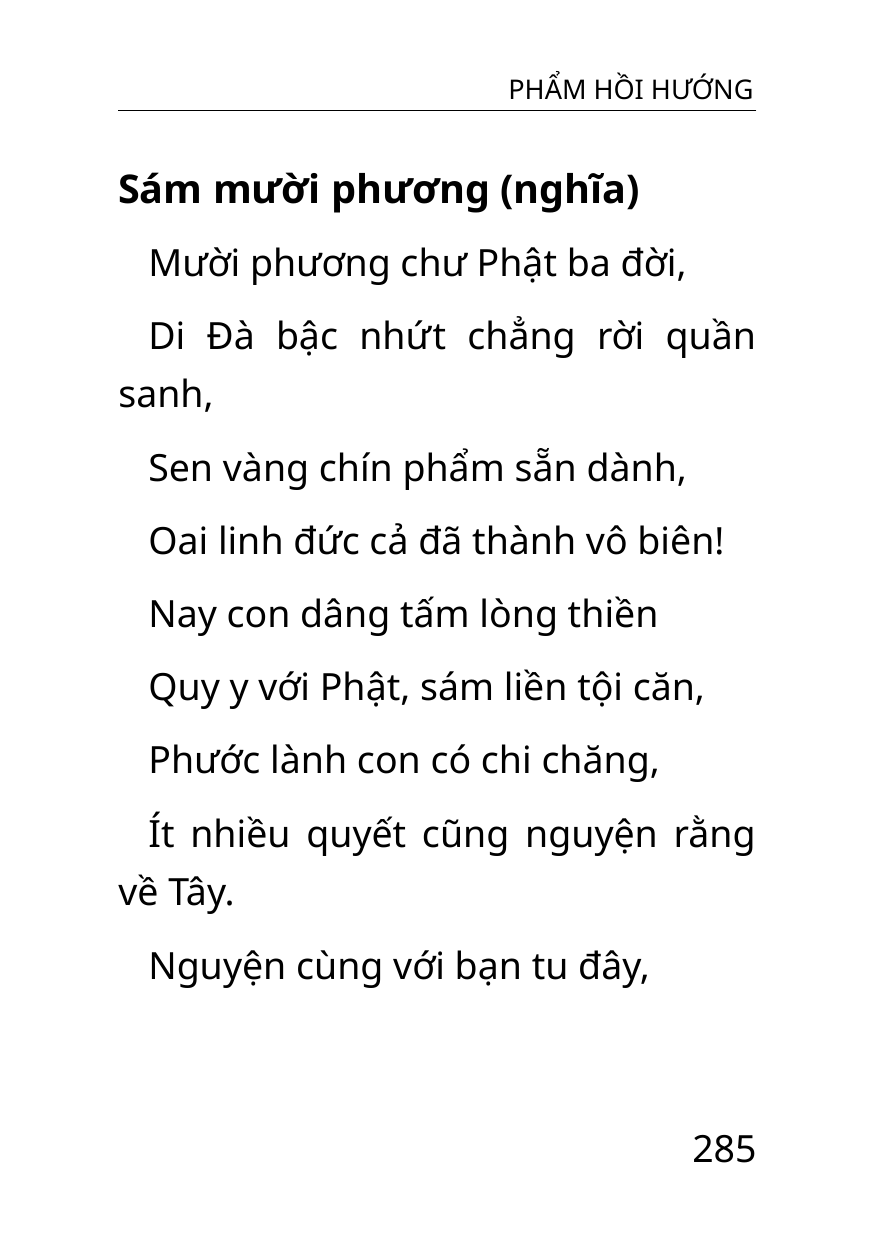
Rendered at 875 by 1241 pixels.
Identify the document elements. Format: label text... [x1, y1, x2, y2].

text Sen vàng chín phẩm sẵn dành, [118, 441, 756, 492]
text Phước lành con có chi chăng, [118, 734, 756, 785]
subtitle Sám mười phương (nghĩa) [118, 161, 756, 215]
text Oai linh đức cả đã thành vô biên! [118, 514, 756, 565]
text Nguyện cùng với bạn tu đây, [118, 939, 756, 990]
text Ít nhiều quyết cũng nguyện rằng về Tây. [118, 807, 756, 917]
text Mười phương chư Phật ba đời, [118, 236, 756, 287]
text Di Đà bậc nhứt chẳng rời quần sanh, [118, 309, 756, 419]
text Nay con dâng tấm lòng thiền [118, 587, 756, 638]
text Quy y với Phật, sám liền tội căn, [118, 661, 756, 712]
